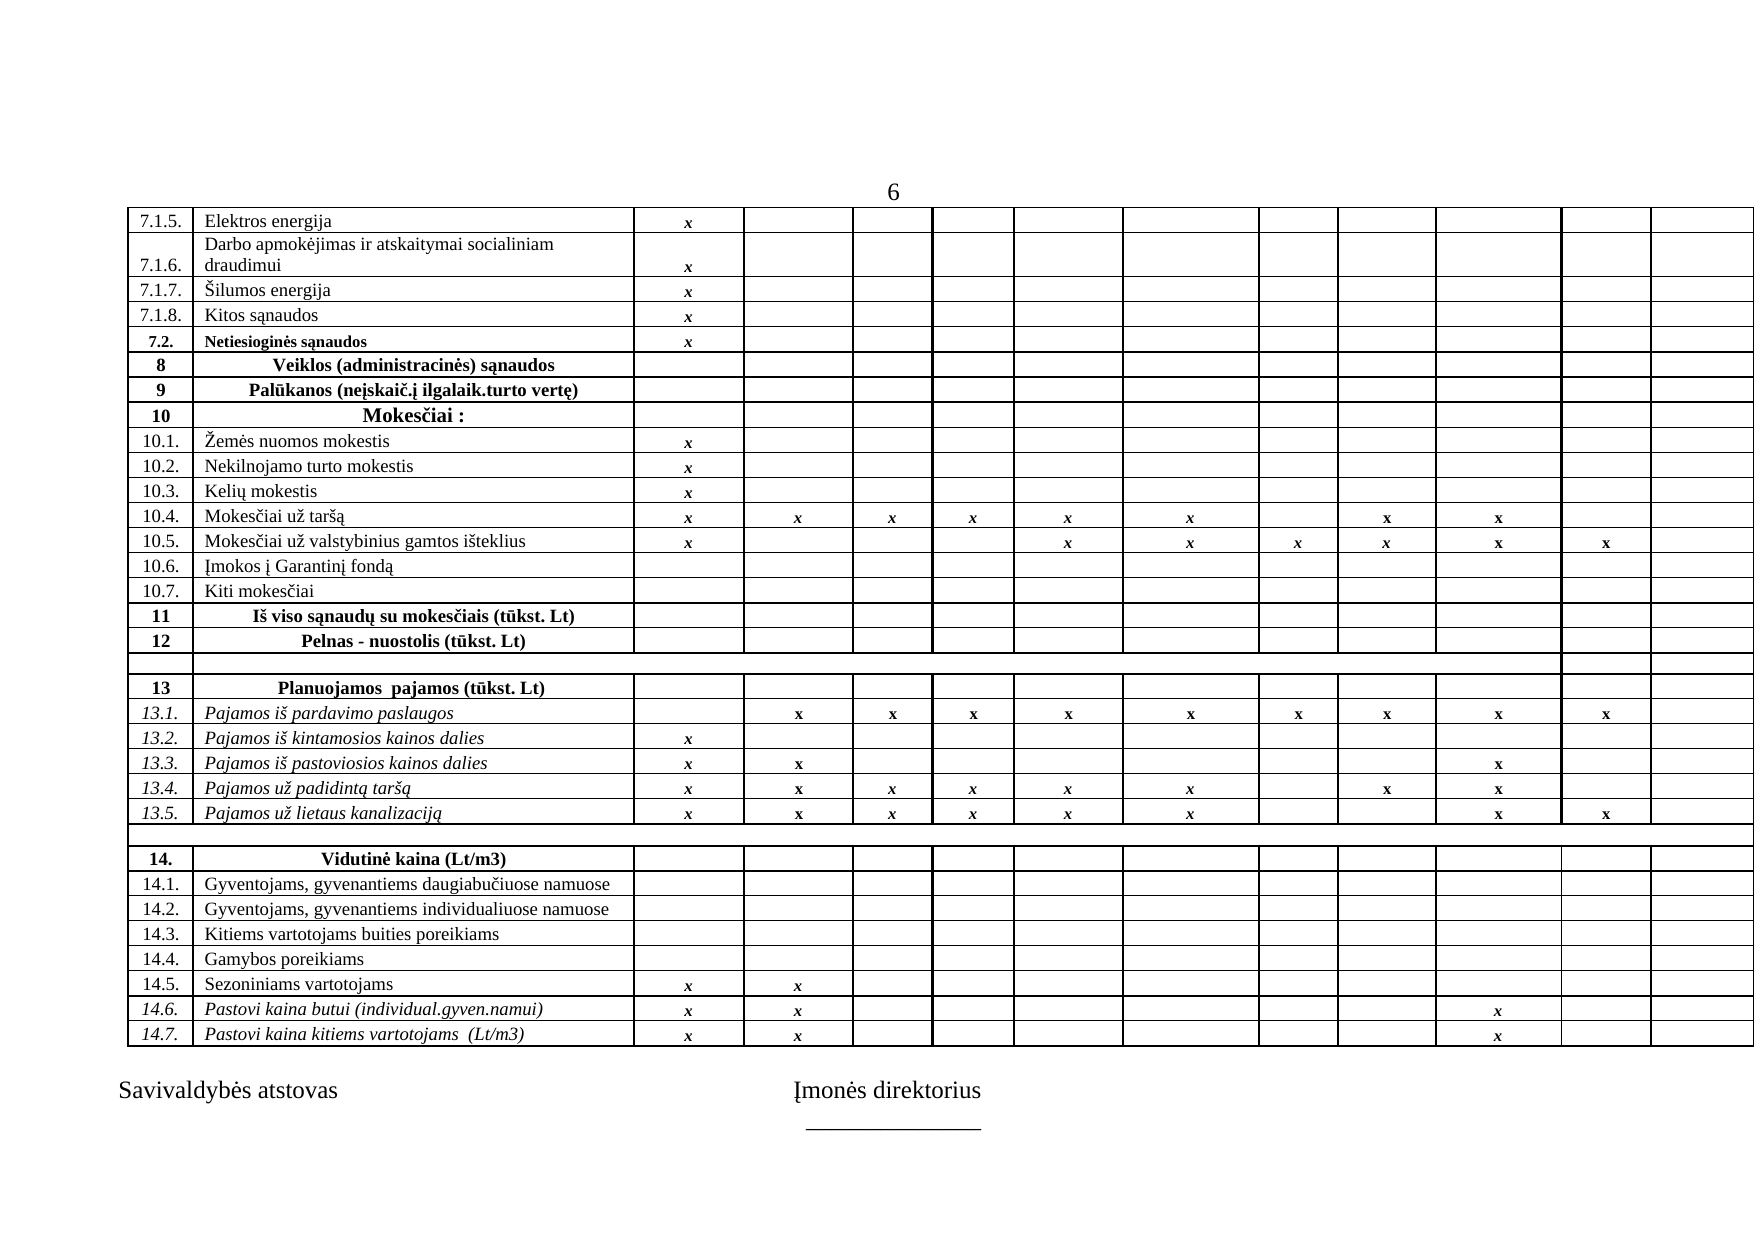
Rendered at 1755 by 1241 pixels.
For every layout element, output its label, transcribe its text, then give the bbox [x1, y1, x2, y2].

table_cell [1124, 921, 1258, 944]
table_cell [1339, 233, 1435, 276]
table_cell [934, 1021, 1013, 1044]
table_cell [1015, 428, 1122, 452]
table_cell [1124, 302, 1258, 326]
table_cell [745, 378, 852, 401]
table_cell [934, 208, 1013, 232]
table_cell [1015, 478, 1122, 502]
table_cell [1260, 847, 1337, 869]
table_cell 7.1.8. [129, 302, 192, 326]
table_cell [934, 628, 1013, 652]
table_cell [934, 403, 1013, 427]
table_cell [854, 971, 931, 994]
table_cell [854, 553, 931, 577]
table_cell [1015, 604, 1122, 627]
table_cell [1563, 428, 1650, 452]
table_cell 13.2. [129, 724, 192, 748]
table_cell x [854, 699, 931, 723]
table_cell [1339, 453, 1435, 477]
table_cell [854, 453, 931, 477]
table_cell [1339, 378, 1435, 401]
table_cell [635, 896, 743, 919]
table_cell x [635, 799, 743, 823]
table_cell x [1339, 503, 1435, 527]
table_cell x [1339, 774, 1435, 798]
table_cell x [934, 774, 1013, 798]
table_cell 7.1.7. [129, 277, 192, 301]
table_cell [934, 327, 1013, 351]
table_cell 10.1. [129, 428, 192, 452]
table_cell Iš viso sąnaudų su mokesčiais (tūkst. Lt) [194, 604, 633, 627]
table_cell x [635, 528, 743, 552]
table_cell x [934, 503, 1013, 527]
table_cell [1339, 847, 1435, 869]
table_cell x [1563, 528, 1650, 552]
table_cell [1437, 327, 1560, 351]
table_cell [1260, 799, 1337, 823]
table_cell Darbo apmokėjimas ir atskaitymai socialiniam draudimui [194, 233, 633, 276]
table_cell x [1124, 699, 1258, 723]
table_cell 14.1. [129, 872, 192, 894]
table_cell [1437, 353, 1560, 376]
table_cell Kitos sąnaudos [194, 302, 633, 326]
table_cell Mokesčiai už valstybinius gamtos išteklius [194, 528, 633, 552]
table_cell [854, 403, 931, 427]
table_cell [1652, 628, 1753, 652]
table_cell [854, 302, 931, 326]
table_cell x [1339, 528, 1435, 552]
table_cell [934, 872, 1013, 894]
table_cell [1339, 628, 1435, 652]
table_cell [745, 277, 852, 301]
table_cell Pastovi kaina butui (individual.gyven.namui) [194, 997, 633, 1019]
table_cell x [1015, 699, 1122, 723]
table_cell [1339, 896, 1435, 919]
table_cell [1652, 302, 1753, 326]
table_cell [1563, 302, 1650, 326]
table_cell [745, 403, 852, 427]
table_cell x [1124, 799, 1258, 823]
table_cell Pajamos iš pastoviosios kainos dalies [194, 749, 633, 773]
table_cell [934, 946, 1013, 969]
table_cell [1260, 896, 1337, 919]
table_cell [745, 553, 852, 577]
table_cell 14.3. [129, 921, 192, 944]
table_cell [1563, 774, 1650, 798]
table_cell [1562, 997, 1650, 1019]
table_cell [1259, 654, 1338, 673]
table_cell [1124, 724, 1258, 748]
table_cell [1437, 971, 1561, 994]
table_cell x [635, 478, 743, 502]
table_cell [745, 946, 852, 969]
table_cell [1124, 578, 1258, 602]
table_cell [1015, 896, 1122, 919]
table_cell Kiti mokesčiai [194, 578, 633, 602]
table_cell [1652, 997, 1753, 1019]
table_cell [194, 654, 634, 673]
table_cell 10.5. [129, 528, 192, 552]
table_cell [1124, 553, 1258, 577]
table_cell x [635, 503, 743, 527]
table_cell [1561, 825, 1651, 844]
table_cell [934, 847, 1013, 869]
table_cell x [635, 724, 743, 748]
table_cell [1563, 749, 1650, 773]
table_cell x [635, 327, 743, 351]
text ______________ [118, 1104, 1668, 1133]
table_cell [1124, 277, 1258, 301]
table_cell [1015, 847, 1122, 869]
table_cell [1436, 654, 1560, 673]
table_cell 14.5. [129, 971, 192, 994]
table_cell [1652, 378, 1753, 401]
table_cell [1339, 971, 1435, 994]
table_cell [1015, 403, 1122, 427]
table_cell [1437, 921, 1561, 944]
table_cell [1260, 208, 1337, 232]
table_cell [1652, 1021, 1753, 1044]
table_cell Mokesčiai už taršą [194, 503, 633, 527]
table_cell [1124, 749, 1258, 773]
table_cell Netiesioginės sąnaudos [194, 327, 633, 351]
table_cell [1124, 478, 1258, 502]
table_cell x [1437, 799, 1560, 823]
table_cell [1339, 353, 1435, 376]
table_cell [1124, 453, 1258, 477]
table_cell x [635, 233, 743, 276]
table_cell x [934, 699, 1013, 723]
table_cell [1339, 675, 1435, 698]
table_cell [1260, 233, 1337, 276]
table_cell [1260, 277, 1337, 301]
table_cell Planuojamos pajamos (tūkst. Lt) [194, 675, 633, 698]
table_cell [1652, 453, 1753, 477]
table_cell [1652, 353, 1753, 376]
table_cell [635, 578, 743, 602]
table_cell [1652, 403, 1753, 427]
table_cell [934, 724, 1013, 748]
table_cell [1015, 302, 1122, 326]
table_cell [1339, 604, 1435, 627]
table_cell [745, 478, 852, 502]
table_cell [1339, 578, 1435, 602]
table_cell [1652, 503, 1753, 527]
table_cell [934, 353, 1013, 376]
table_cell [635, 553, 743, 577]
table_cell 10.4. [129, 503, 192, 527]
table_cell [1339, 946, 1435, 969]
table_cell [1562, 971, 1650, 994]
table_cell [745, 453, 852, 477]
table_cell 7.2. [129, 327, 192, 351]
table_cell [1260, 453, 1337, 477]
table_cell [1652, 478, 1753, 502]
table_cell x [745, 503, 852, 527]
table_cell [854, 208, 931, 232]
table_cell [1652, 872, 1753, 894]
table_cell [1124, 233, 1258, 276]
table_cell [1015, 997, 1122, 1019]
table_cell [1015, 208, 1122, 232]
table_cell [1652, 749, 1753, 773]
table_cell x [635, 774, 743, 798]
table_cell x [745, 799, 852, 823]
table_cell [854, 675, 931, 698]
table_cell 14.7. [129, 1021, 192, 1044]
table_cell x [1437, 699, 1560, 723]
table_cell x [745, 1021, 852, 1044]
table_cell [1563, 675, 1650, 698]
table_cell Kelių mokestis [194, 478, 633, 502]
table_cell [1339, 428, 1435, 452]
table_cell [1652, 896, 1753, 919]
table_cell x [934, 799, 1013, 823]
table_cell x [1015, 503, 1122, 527]
table_cell x [1015, 774, 1122, 798]
table_cell x [854, 774, 931, 798]
table_cell [854, 896, 931, 919]
table_cell [1260, 675, 1337, 698]
table_cell [1652, 553, 1753, 577]
table_cell [1260, 378, 1337, 401]
table_cell [745, 604, 852, 627]
table_cell [745, 872, 852, 894]
table_cell [1123, 654, 1259, 673]
table_cell [1652, 774, 1753, 798]
table_cell [853, 825, 932, 844]
table_cell [1437, 724, 1560, 748]
table_cell [1437, 233, 1560, 276]
table_cell 14. [129, 847, 192, 869]
table_cell [1652, 847, 1753, 869]
table_cell x [854, 799, 931, 823]
table_cell [854, 428, 931, 452]
table_cell [1339, 749, 1435, 773]
table_cell [193, 825, 634, 844]
table_cell [1437, 378, 1560, 401]
table_cell [1563, 578, 1650, 602]
table_cell [1437, 847, 1561, 869]
table_cell 13.4. [129, 774, 192, 798]
table_cell [1563, 378, 1650, 401]
table_cell Gyventojams, gyvenantiems daugiabučiuose namuose [194, 872, 633, 894]
table_cell [1014, 654, 1123, 673]
table_cell [1652, 327, 1753, 351]
table_cell [1124, 208, 1258, 232]
table_cell [1437, 302, 1560, 326]
table_cell [1260, 946, 1337, 969]
table_cell [1563, 208, 1650, 232]
table_cell [1124, 675, 1258, 698]
table_cell [1437, 208, 1560, 232]
table_cell [1014, 825, 1123, 844]
table_cell [745, 896, 852, 919]
table_cell [1260, 997, 1337, 1019]
table_cell [854, 528, 931, 552]
table_cell [1124, 378, 1258, 401]
table_cell [934, 478, 1013, 502]
table_cell [1124, 896, 1258, 919]
table_cell [1652, 799, 1753, 823]
table_cell x [635, 749, 743, 773]
table_cell [854, 327, 931, 351]
table_cell [1260, 353, 1337, 376]
table_cell [1260, 774, 1337, 798]
table_cell [1260, 403, 1337, 427]
table_cell [635, 946, 743, 969]
table_cell [1124, 872, 1258, 894]
table_cell 10.7. [129, 578, 192, 602]
table_cell x [854, 503, 931, 527]
table_cell [934, 233, 1013, 276]
table_cell [1338, 825, 1436, 844]
table_cell [635, 604, 743, 627]
table_cell x [635, 302, 743, 326]
table_cell [854, 997, 931, 1019]
table_cell [1339, 1021, 1435, 1044]
table_cell [934, 896, 1013, 919]
table_cell [1652, 971, 1753, 994]
table_cell [1437, 872, 1561, 894]
table_cell [1015, 628, 1122, 652]
table_cell [854, 578, 931, 602]
table_cell Veiklos (administracinės) sąnaudos [194, 353, 633, 376]
table_cell [1015, 578, 1122, 602]
table_cell x [635, 971, 743, 994]
table_cell 7.1.6. [129, 233, 192, 276]
table_cell [635, 699, 743, 723]
table_cell [1563, 327, 1650, 351]
table_cell [635, 378, 743, 401]
table_cell [1015, 872, 1122, 894]
table_cell [1260, 1021, 1337, 1044]
table_cell 13.5. [129, 799, 192, 823]
table_cell x [1339, 699, 1435, 723]
table_cell x [635, 208, 743, 232]
table_cell [934, 428, 1013, 452]
table_cell [1015, 353, 1122, 376]
table_cell [1124, 971, 1258, 994]
table_cell [1124, 428, 1258, 452]
table_cell Pajamos už lietaus kanalizaciją [194, 799, 633, 823]
table_cell [1260, 553, 1337, 577]
table_cell [1124, 604, 1258, 627]
table_cell [1652, 277, 1753, 301]
table_cell [934, 378, 1013, 401]
table_cell [745, 578, 852, 602]
table_cell [1563, 403, 1650, 427]
table_cell [745, 302, 852, 326]
table_cell x [1260, 528, 1337, 552]
table_cell [1563, 478, 1650, 502]
table_cell [1563, 277, 1650, 301]
table_cell x [745, 997, 852, 1019]
table_cell [1339, 799, 1435, 823]
table_cell [1562, 847, 1650, 869]
table_cell [129, 825, 193, 844]
table_cell [1260, 503, 1337, 527]
table_cell [1260, 302, 1337, 326]
table_cell [1563, 553, 1650, 577]
table_cell [854, 277, 931, 301]
table_cell [1437, 553, 1560, 577]
table_cell [1124, 628, 1258, 652]
table_cell x [1015, 528, 1122, 552]
table_cell [934, 277, 1013, 301]
table_cell [1563, 604, 1650, 627]
table_cell [1563, 654, 1650, 673]
table_cell [1260, 971, 1337, 994]
table_cell x [745, 971, 852, 994]
table_cell [1339, 277, 1435, 301]
table_cell [1652, 699, 1753, 723]
table_cell x [1124, 503, 1258, 527]
table_cell x [1437, 528, 1560, 552]
table_cell [1015, 724, 1122, 748]
table_cell [635, 353, 743, 376]
table_cell [1339, 478, 1435, 502]
table_cell Pelnas - nuostolis (tūkst. Lt) [194, 628, 633, 652]
table_cell [1338, 654, 1436, 673]
table_cell [635, 403, 743, 427]
table_cell [853, 654, 932, 673]
table_cell x [1124, 528, 1258, 552]
table_cell x [635, 997, 743, 1019]
table_cell [1339, 553, 1435, 577]
table_cell [1015, 971, 1122, 994]
table_cell [745, 628, 852, 652]
table_cell 14.4. [129, 946, 192, 969]
table_cell [1124, 997, 1258, 1019]
table_cell x [745, 774, 852, 798]
table_cell Nekilnojamo turto mokestis [194, 453, 633, 477]
table_cell [1260, 428, 1337, 452]
table_cell [1437, 277, 1560, 301]
table_cell Šilumos energija [194, 277, 633, 301]
table_cell [854, 604, 931, 627]
table_cell x [1437, 774, 1560, 798]
table_cell [1260, 628, 1337, 652]
table_cell [1562, 896, 1650, 919]
table_cell [1260, 327, 1337, 351]
table_cell Pajamos iš pardavimo paslaugos [194, 699, 633, 723]
table_cell x [1437, 503, 1560, 527]
table_cell [745, 353, 852, 376]
table_cell [1015, 277, 1122, 301]
table_cell [854, 628, 931, 652]
table_cell x [745, 699, 852, 723]
table_cell [1651, 825, 1753, 844]
table_cell 12 [129, 628, 192, 652]
table_cell [634, 825, 744, 844]
table_cell [1437, 946, 1561, 969]
table_cell [1652, 675, 1753, 698]
table_cell x [635, 1021, 743, 1044]
table_cell [1437, 628, 1560, 652]
table_cell [1652, 946, 1753, 969]
table_cell [934, 971, 1013, 994]
table_cell [1652, 604, 1753, 627]
table_cell x [1124, 774, 1258, 798]
table_cell Gyventojams, gyvenantiems individualiuose namuose [194, 896, 633, 919]
table_cell x [635, 428, 743, 452]
table_cell [1652, 428, 1753, 452]
table_cell [745, 208, 852, 232]
table_cell [1563, 453, 1650, 477]
table_cell [1260, 921, 1337, 944]
table_cell [1339, 327, 1435, 351]
table_cell [745, 921, 852, 944]
table_cell [854, 872, 931, 894]
table_cell [1015, 453, 1122, 477]
table_cell 11 [129, 604, 192, 627]
table_cell [1652, 724, 1753, 748]
table_cell [634, 654, 744, 673]
table_cell [1563, 628, 1650, 652]
table_cell [1652, 654, 1753, 673]
table_cell [1260, 578, 1337, 602]
table_cell x [1563, 799, 1650, 823]
table_cell [1124, 1021, 1258, 1044]
table_cell [1015, 946, 1122, 969]
table_cell [745, 233, 852, 276]
table_cell x [1563, 699, 1650, 723]
text Savivaldybės atstovas Įmonės direktorius [118, 1075, 1668, 1104]
table_cell [1563, 233, 1650, 276]
table_cell Vidutinė kaina (Lt/m3) [194, 847, 633, 869]
table_cell [1015, 675, 1122, 698]
table_cell [934, 997, 1013, 1019]
table_cell [1652, 233, 1753, 276]
table_cell [129, 654, 192, 673]
table_cell 7.1.5. [129, 208, 192, 232]
table_cell [934, 604, 1013, 627]
table_cell [1124, 847, 1258, 869]
table_cell [1563, 724, 1650, 748]
table_cell [1563, 503, 1650, 527]
table_cell x [1437, 1021, 1561, 1044]
table_cell [854, 847, 931, 869]
table_cell [854, 378, 931, 401]
table_cell [933, 654, 1014, 673]
table_cell Kitiems vartotojams buities poreikiams [194, 921, 633, 944]
table_cell Palūkanos (neįskaič.į ilgalaik.turto vertę) [194, 378, 633, 401]
table_cell [1437, 604, 1560, 627]
table_cell [1124, 403, 1258, 427]
table_cell x [1260, 699, 1337, 723]
table_cell [934, 553, 1013, 577]
table_cell [1124, 946, 1258, 969]
table_cell [1437, 403, 1560, 427]
table_cell 13 [129, 675, 192, 698]
table_cell Pastovi kaina kitiems vartotojams (Lt/m3) [194, 1021, 633, 1044]
table_cell [1124, 353, 1258, 376]
table_cell [1563, 353, 1650, 376]
table_cell [744, 654, 853, 673]
table_cell [854, 1021, 931, 1044]
table_cell [934, 675, 1013, 698]
table_cell [1260, 604, 1337, 627]
table_cell [1015, 1021, 1122, 1044]
table_cell [1652, 578, 1753, 602]
table_cell Mokesčiai : [194, 403, 633, 427]
table_cell [1015, 378, 1122, 401]
table_cell [1562, 921, 1650, 944]
table_cell [1437, 428, 1560, 452]
table_cell x [1015, 799, 1122, 823]
table_cell [1652, 208, 1753, 232]
table_cell [1339, 921, 1435, 944]
table_cell [854, 353, 931, 376]
table_cell [1562, 1021, 1650, 1044]
table_cell 14.2. [129, 896, 192, 919]
table_cell 10.6. [129, 553, 192, 577]
table_cell x [1437, 749, 1560, 773]
table_cell [934, 528, 1013, 552]
table_cell [745, 675, 852, 698]
table_cell [1260, 749, 1337, 773]
table_cell [1652, 921, 1753, 944]
table_cell [1437, 453, 1560, 477]
table_cell [1015, 921, 1122, 944]
table_cell [1339, 208, 1435, 232]
table_cell [1259, 825, 1338, 844]
table_cell Gamybos poreikiams [194, 946, 633, 969]
table_cell [1437, 578, 1560, 602]
table_cell x [1437, 997, 1561, 1019]
table_cell 10.2. [129, 453, 192, 477]
table_cell [635, 675, 743, 698]
table_cell Sezoniniams vartotojams [194, 971, 633, 994]
table_cell x [635, 277, 743, 301]
table_cell [1260, 724, 1337, 748]
table_cell [745, 724, 852, 748]
table_cell x [745, 749, 852, 773]
table_cell [1260, 478, 1337, 502]
table_cell x [635, 453, 743, 477]
table_cell [745, 428, 852, 452]
table_cell [1437, 896, 1561, 919]
table_cell [1339, 872, 1435, 894]
table_cell [934, 453, 1013, 477]
table_cell [1339, 724, 1435, 748]
table_cell [854, 478, 931, 502]
table_cell [1652, 528, 1753, 552]
table_cell 14.6. [129, 997, 192, 1019]
table_cell [745, 528, 852, 552]
table_cell Elektros energija [194, 208, 633, 232]
table_cell 13.3. [129, 749, 192, 773]
table_cell [854, 749, 931, 773]
table_cell [1562, 872, 1650, 894]
table_cell [934, 921, 1013, 944]
table_cell [934, 578, 1013, 602]
table_cell [1436, 825, 1561, 844]
table_cell [635, 921, 743, 944]
table_cell [854, 233, 931, 276]
table_cell [1015, 233, 1122, 276]
table_cell [1015, 749, 1122, 773]
table_cell Žemės nuomos mokestis [194, 428, 633, 452]
table_cell [1339, 302, 1435, 326]
table_cell 10 [129, 403, 192, 427]
table_cell [635, 628, 743, 652]
table_cell [1124, 327, 1258, 351]
table_cell [1562, 946, 1650, 969]
table_cell [854, 724, 931, 748]
table_cell [745, 327, 852, 351]
table_cell [635, 872, 743, 894]
table_cell [1437, 675, 1560, 698]
table_cell [1015, 327, 1122, 351]
table_cell Pajamos už padidintą taršą [194, 774, 633, 798]
table_cell [744, 825, 853, 844]
table_cell [934, 749, 1013, 773]
table_cell [933, 825, 1014, 844]
table_cell Pajamos iš kintamosios kainos dalies [194, 724, 633, 748]
table_cell [1437, 478, 1560, 502]
table_cell [854, 921, 931, 944]
table_cell 13.1. [129, 699, 192, 723]
table_cell 9 [129, 378, 192, 401]
table_cell Įmokos į Garantinį fondą [194, 553, 633, 577]
table_cell [1015, 553, 1122, 577]
table_cell 10.3. [129, 478, 192, 502]
table_cell [854, 946, 931, 969]
table_cell [1123, 825, 1259, 844]
table_cell [1339, 997, 1435, 1019]
table_cell [745, 847, 852, 869]
table_cell [1339, 403, 1435, 427]
table_cell [635, 847, 743, 869]
table_cell 8 [129, 353, 192, 376]
table_cell [1260, 872, 1337, 894]
table_cell [934, 302, 1013, 326]
